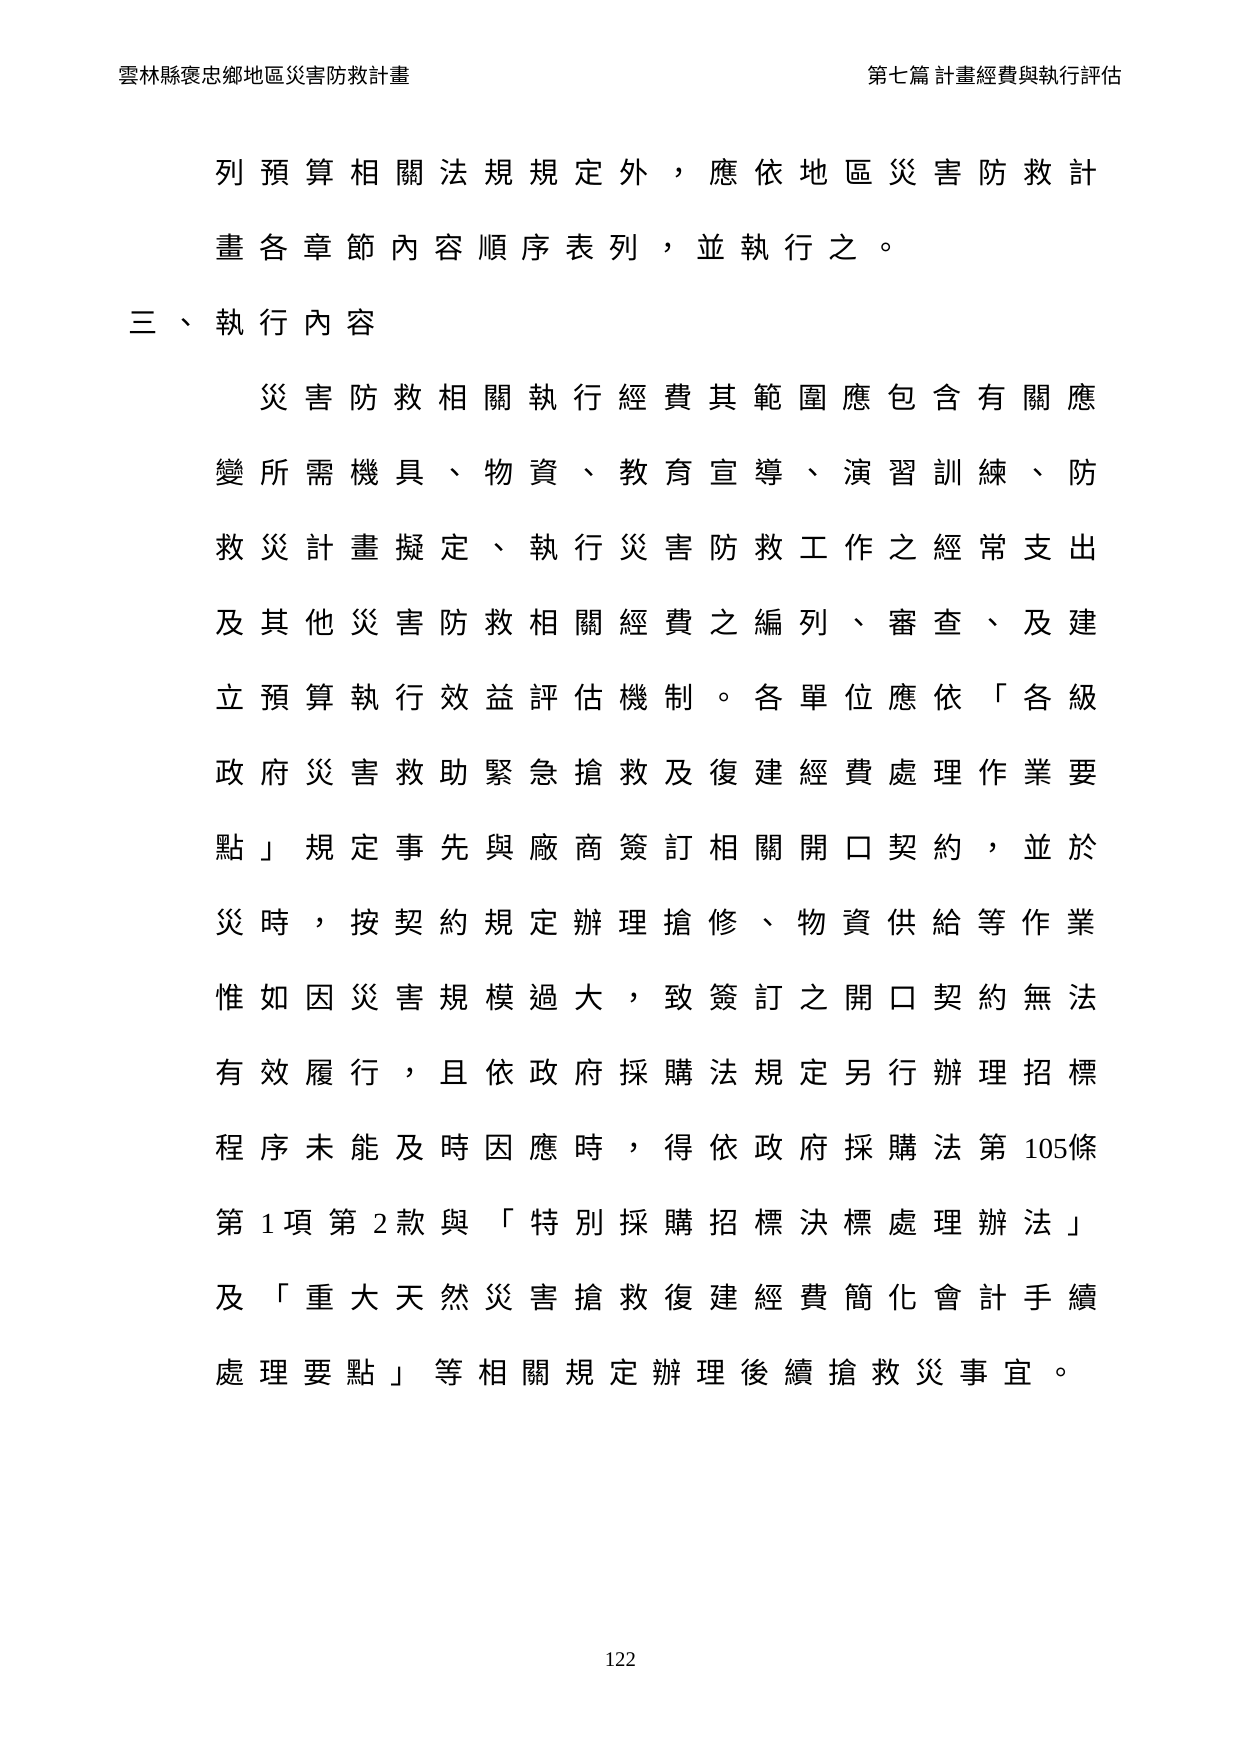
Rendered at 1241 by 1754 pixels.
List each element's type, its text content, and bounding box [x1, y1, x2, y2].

text 三、執行內容 [128, 277, 1112, 352]
text 災害防救相關執行經費其範圍應包含有關應變所需機具、物資、教育宣導、演習訓練、防救災計畫擬定、執行災害防救工作之經常支出及其他災害防救相關經費之編列、審查、及建立預算執行效益評估機制。各單位應依「各級政府災害救助緊急搶救及復建經費處理作業要點」規定事先與廠商簽訂相關開口契約，並於災時，按契約規定辦理搶修、物資供給等作業。惟如因災害規模過大，致簽訂之開口契約無法有效履行，且依政府採購法規定另行辦理招標程序未能及時因應時，得依政府採購法第105條第1項第2款與「特別採購招標決標處理辦法」及「重大天然災害搶救復建經費簡化會計手續處理要點」等相關規定辦理後續搶救災事宜。 [195, 352, 1112, 1402]
text 列預算相關法規規定外，應依地區災害防救計畫各章節內容順序表列，並執行之。 [195, 127, 1112, 277]
